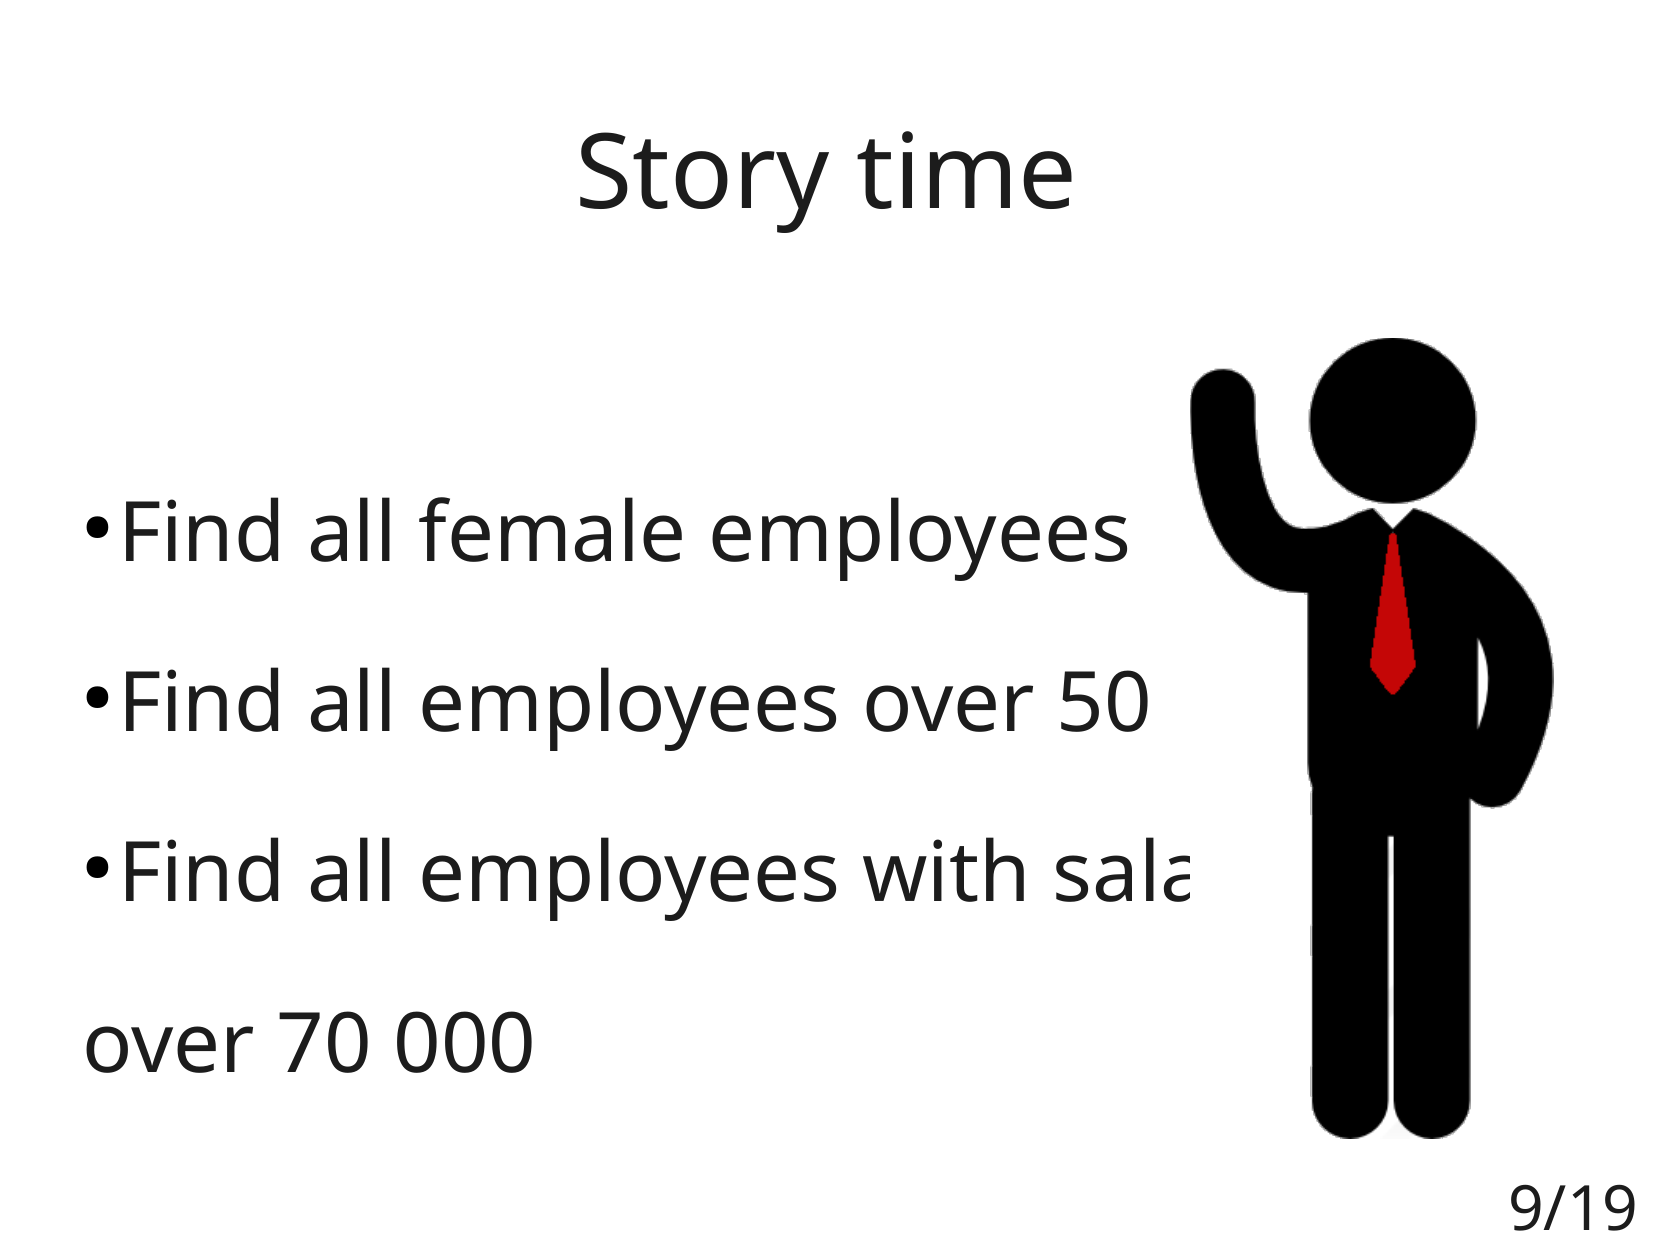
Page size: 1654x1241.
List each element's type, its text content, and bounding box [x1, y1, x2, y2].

subtitle Find all female employees Find all employees over 50 Find all employees with salary over 70 000 [82, 290, 1571, 1109]
title Story time [82, 64, 1571, 272]
picture [1190, 338, 1554, 1139]
text_box <numer>/19 [1071, 1155, 1654, 1241]
